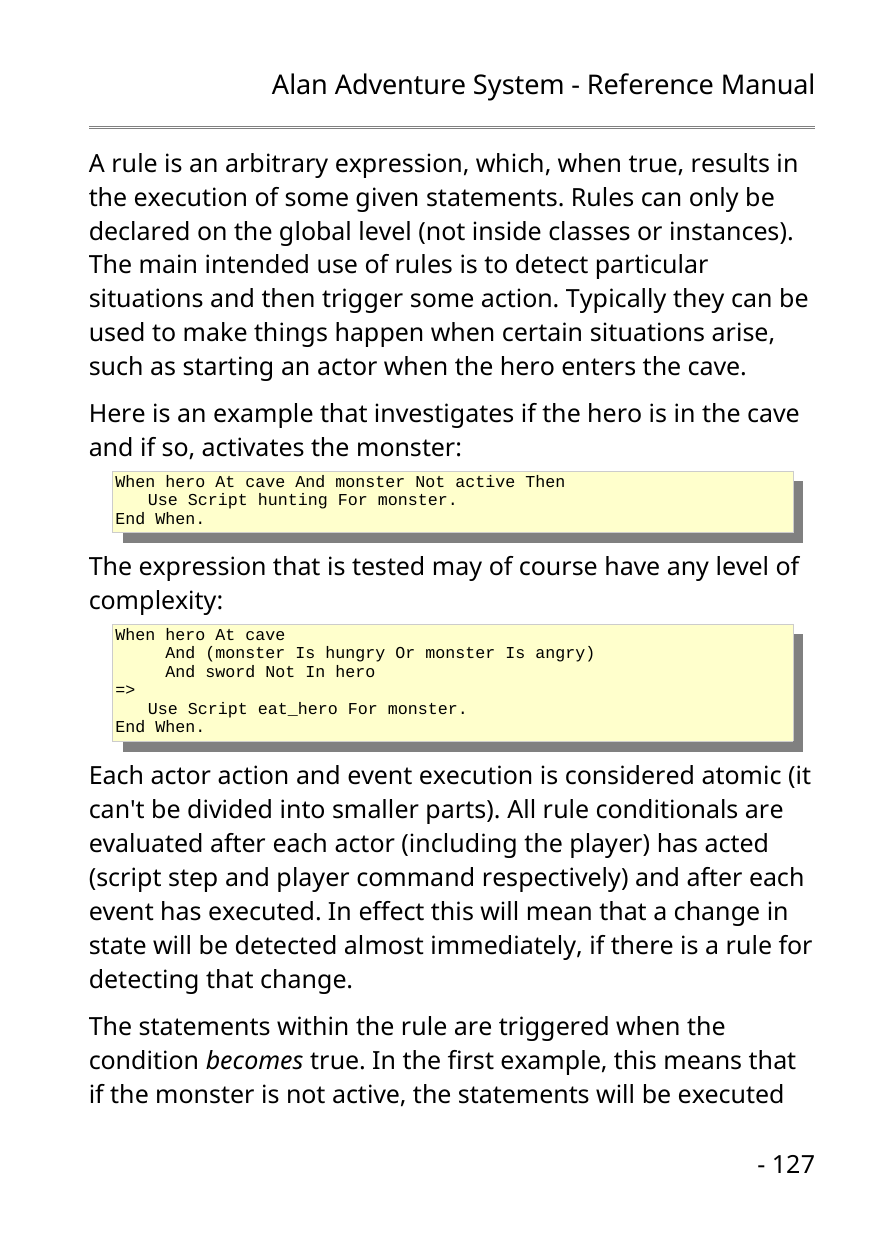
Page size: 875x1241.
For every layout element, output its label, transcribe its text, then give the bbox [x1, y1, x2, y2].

text A rule is an arbitrary expression, which, when true, results in the execution of some given statements. Rules can only be declared on the global level (not inside classes or instances). The main intended use of rules is to detect particular situations and then trigger some action. Typically they can be used to make things happen when certain sit­uations arise, such as starting an actor when the hero enters the cave. [88, 146, 815, 383]
text The statements within the rule are triggered when the condition becomes true. In the first example, this means that if the monster is not active, the statements will be executed [88, 1009, 815, 1111]
text When hero At cave [113, 625, 793, 642]
text When hero At cave And monster Not active Then Use Script hunting For monster. End When. [113, 472, 793, 532]
text => Use Script eat_hero For monster. End When. [113, 679, 793, 741]
text And (monster Is hungry Or monster Is angry) [113, 642, 793, 661]
text And sword Not In hero [113, 661, 793, 679]
text Here is an example that investigates if the hero is in the cave and if so, activates the monster: [88, 396, 815, 464]
text The expression that is tested may of course have any level of complexity: [88, 549, 815, 617]
text Each actor action and event execution is considered atomic (it can't be divided into smaller parts). All rule conditionals are evaluated after each actor (including the player) has acted (script step and player command respectively) and after each event has executed. In effect this will mean that a change in state will be detected almost immediately, if there is a rule for detecting that change. [88, 758, 815, 996]
